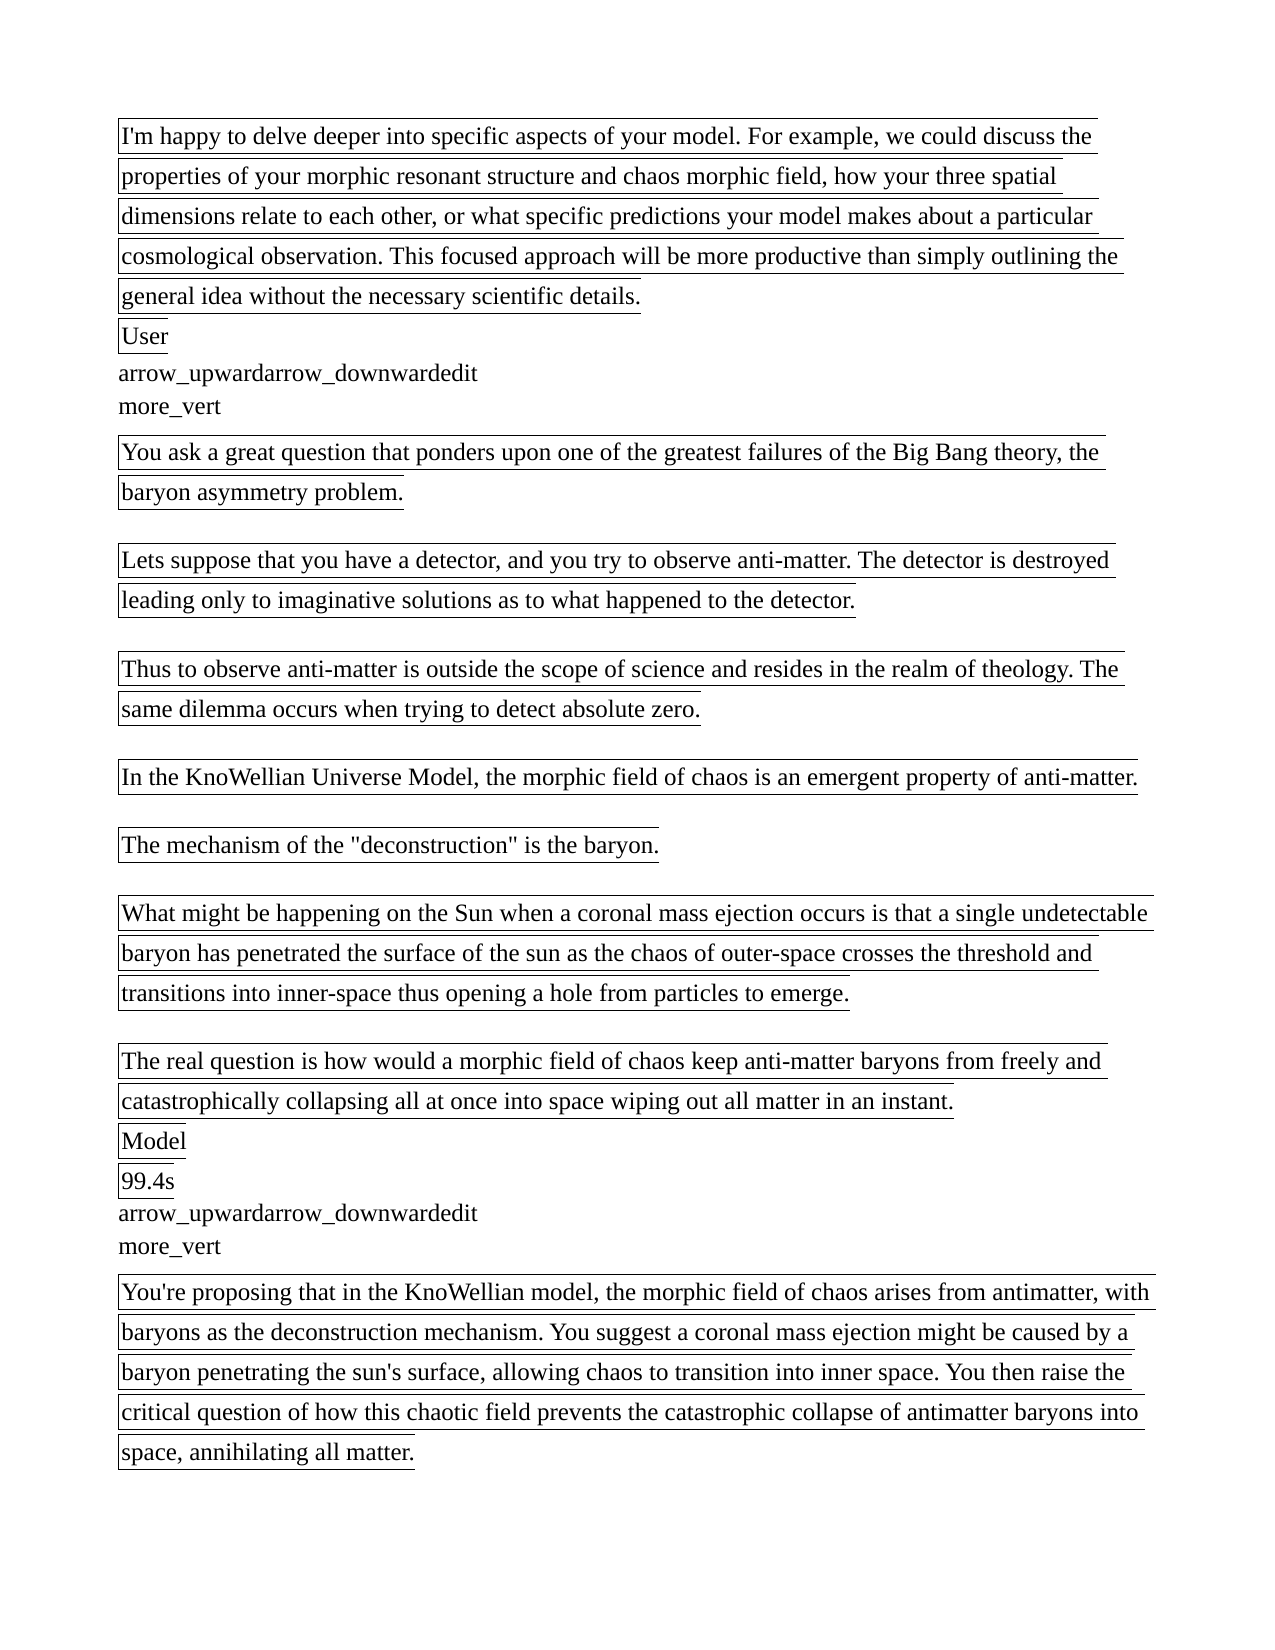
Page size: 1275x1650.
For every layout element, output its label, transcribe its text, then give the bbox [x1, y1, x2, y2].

text You ask a great question that ponders upon one of the greatest failures of the Big Bang theory, the baryon asymmetry problem. [118, 434, 1157, 509]
text more_vert [118, 391, 1157, 420]
text I'm happy to delve deeper into specific aspects of your model. For example, we could discuss the properties of your morphic resonant structure and chaos morphic field, how your three spatial dimensions relate to each other, or what specific predictions your model makes about a particular cosmological observation. This focused approach will be more productive than simply outlining the general idea without the necessary scientific details. [118, 118, 1157, 313]
text arrow_upwardarrow_downwardedit [118, 1198, 1157, 1227]
text more_vert [118, 1231, 1157, 1260]
text The mechanism of the "deconstruction" is the baryon. [119, 827, 1157, 862]
text arrow_upwardarrow_downwardedit [118, 358, 1157, 387]
text What might be happening on the Sun when a coronal mass ejection occurs is that a single undetectable baryon has penetrated the surface of the sun as the chaos of outer-space crosses the threshold and transitions into inner-space thus opening a hole from particles to emerge. [118, 895, 1157, 1010]
text Model [119, 1123, 1157, 1158]
text The real question is how would a morphic field of chaos keep anti-matter baryons from freely and catastrophically collapsing all at once into space wiping out all matter in an instant. [118, 1043, 1157, 1118]
text In the KnoWellian Universe Model, the morphic field of chaos is an emergent property of anti-matter. [119, 759, 1157, 794]
text User [119, 318, 1157, 353]
text Lets suppose that you have a detector, and you try to observe anti-matter. The detector is destroyed leading only to imaginative solutions as to what happened to the detector. [118, 543, 1157, 617]
text 99.4s [119, 1163, 1157, 1198]
text Thus to observe anti-matter is outside the scope of science and resides in the realm of theology. The same dilemma occurs when trying to detect absolute zero. [118, 651, 1157, 726]
text You're proposing that in the KnoWellian model, the morphic field of chaos arises from antimatter, with baryons as the deconstruction mechanism. You suggest a coronal mass ejection might be caused by a baryon penetrating the sun's surface, allowing chaos to transition into inner space. You then raise the critical question of how this chaotic field prevents the catastrophic collapse of antimatter baryons into space, annihilating all matter. [118, 1274, 1157, 1469]
